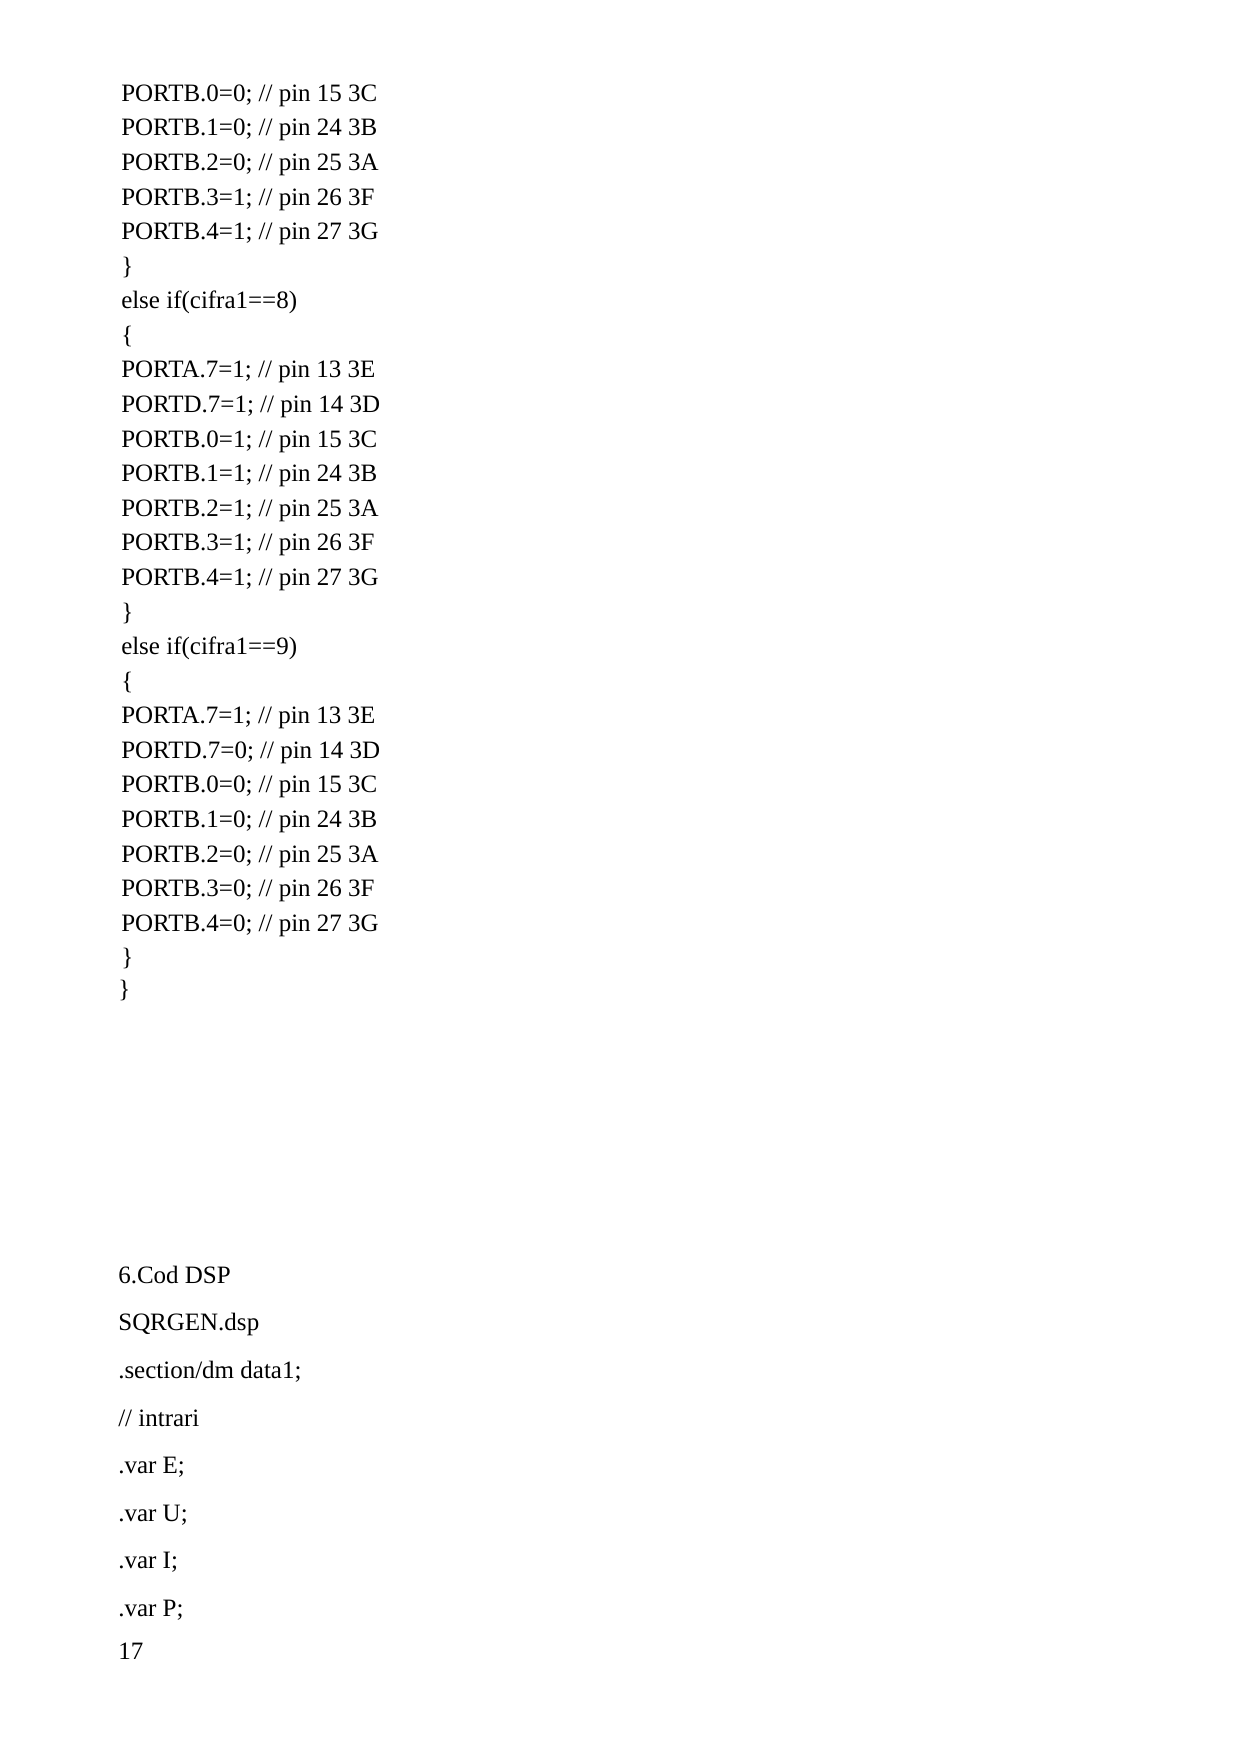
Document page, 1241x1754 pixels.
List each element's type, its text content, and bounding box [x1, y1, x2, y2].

text .var E; [118, 1450, 1122, 1479]
table_header PORTB.3=1; // pin 26 3F [118, 525, 388, 559]
table_header PORTD.7=0; // pin 14 3D [118, 732, 394, 767]
table_header PORTD.7=1; // pin 14 3D [118, 386, 394, 421]
table_header else if(cifra1==8) [118, 283, 309, 317]
text 6.Cod DSP [118, 1260, 1122, 1288]
table_header PORTB.1=0; // pin 24 3B [118, 110, 391, 144]
table_header PORTB.0=1; // pin 15 3C [118, 421, 391, 455]
table_header PORTA.7=1; // pin 13 3E [118, 698, 389, 732]
table_header PORTB.1=0; // pin 24 3B [118, 801, 391, 836]
text .var P; [118, 1593, 1122, 1622]
table_header PORTB.4=1; // pin 27 3G [118, 213, 393, 248]
table_header PORTB.0=0; // pin 15 3C [118, 767, 391, 801]
table_header PORTB.2=0; // pin 25 3A [118, 144, 393, 179]
table_header PORTA.7=1; // pin 13 3E [118, 352, 389, 386]
table_header PORTB.4=0; // pin 27 3G [118, 905, 393, 939]
text .var U; [118, 1498, 1122, 1527]
text SQRGEN.dsp [118, 1307, 1122, 1336]
text // intrari [118, 1403, 1122, 1431]
table_header PORTB.2=1; // pin 25 3A [118, 490, 393, 524]
table_header PORTB.0=0; // pin 15 3C [118, 75, 391, 109]
text } [118, 974, 1122, 1003]
table_header PORTB.3=0; // pin 26 3F [118, 870, 388, 905]
table_header } [118, 248, 148, 282]
table_header else if(cifra1==9) [118, 628, 309, 663]
table_header PORTB.4=1; // pin 27 3G [118, 559, 393, 594]
table_header } [118, 594, 148, 628]
table_header PORTB.2=0; // pin 25 3A [118, 836, 393, 870]
table_header PORTB.3=1; // pin 26 3F [118, 179, 388, 213]
table_header } [118, 940, 148, 974]
text .var I; [118, 1545, 1122, 1574]
table_header { [118, 663, 148, 697]
table_header PORTB.1=1; // pin 24 3B [118, 455, 391, 490]
text .section/dm data1; [118, 1355, 1122, 1384]
table_header { [118, 317, 148, 352]
